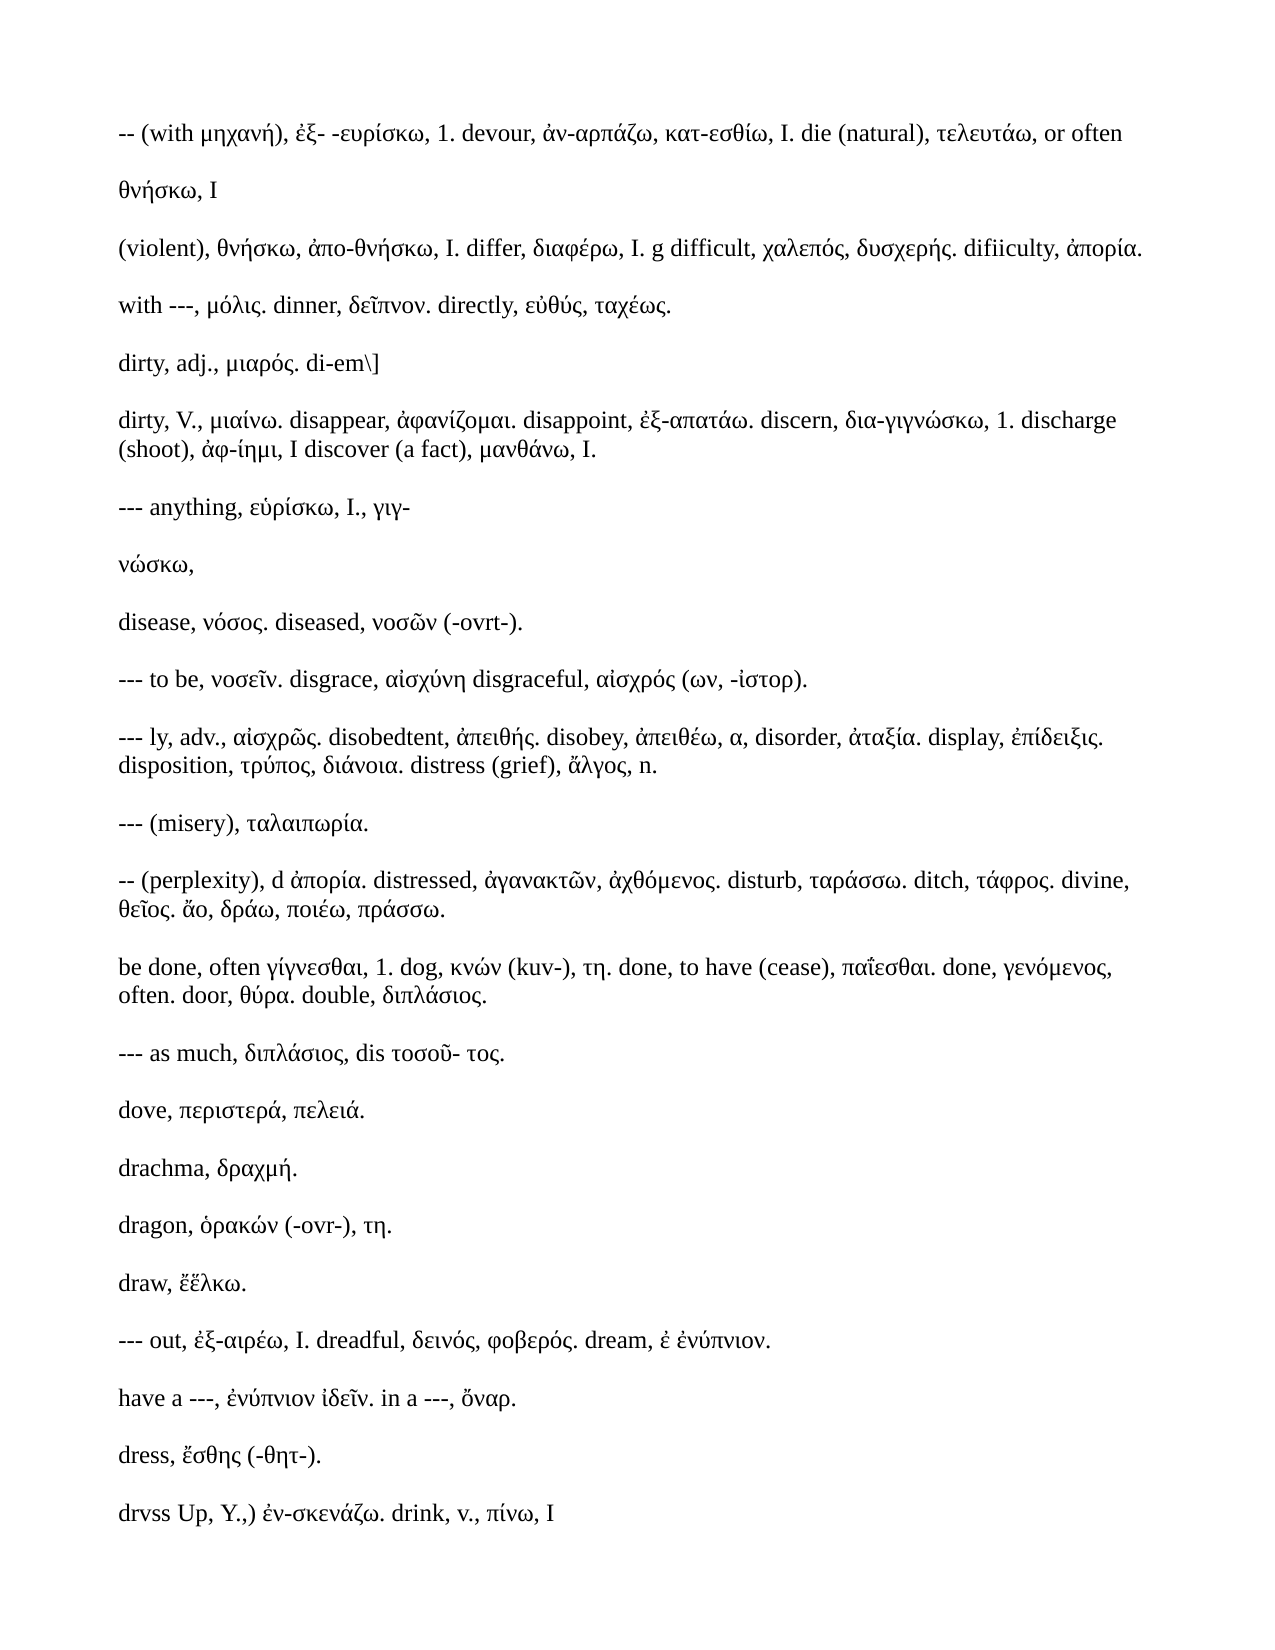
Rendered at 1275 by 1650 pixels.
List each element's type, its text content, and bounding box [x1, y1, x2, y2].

text -- (perplexity), d ἀπορία. distressed, ἀγανακτῶν, ἀχθόμενος. disturb, ταράσσω. ditch, τάφρος. divine, θεῖος. ἄο, δράω, ποιέω, πράσσω. [118, 866, 1157, 923]
text dragon, ὁρακών (-ovr-), τη. [118, 1211, 1157, 1239]
text -- (with μηχανή), ἐξ- -ευρίσκω, 1. devour, ἀν-αρπάζω, κατ-εσθίω, I. die (natural), τελευτάω, or often [118, 118, 1157, 147]
text drachma, δραχμή. [118, 1153, 1157, 1182]
text draw, ἔἕλκω. [118, 1268, 1157, 1297]
text drvss Up, Υ.,) ἐν-σκενάζω. drink, v., πίνω, I [118, 1498, 1157, 1527]
text --- ly, adv., αἰσχρῶς. disobedtent, ἀπειθής. disobey, ἀπειθέω, α, disorder, ἀταξία. display, ἐπίδειξις. disposition, τρύπος, διάνοια. distress (grief), ἄλγος, n. [118, 722, 1157, 779]
text with ---, μόλις. dinner, δεῖπνον. directly, εὐθύς, ταχέως. [118, 291, 1157, 319]
text --- (misery), ταλαιπωρία. [118, 808, 1157, 837]
text θνήσκω, I [118, 176, 1157, 204]
text --- anything, εὑρίσκω, I., γιγ- [118, 492, 1157, 521]
text have a ---, ἐνύπνιον ἰδεῖν. in a ---, ὄναρ. [118, 1383, 1157, 1412]
text (violent), θνήσκω, ἀπο-θνήσκω, I. differ, διαφέρω, I. g difficult, χαλεπός, δυσχερής. difiiculty, ἀπορία. [118, 233, 1157, 262]
text be done, often γίγνεσθαι, 1. dog, κνών (kuv-), τη. done, to have (cease), παΐεσθαι. done, γενόμενος, often. door, θύρα. double, διπλάσιος. [118, 952, 1157, 1009]
text νώσκω, [118, 549, 1157, 578]
text --- to be, νοσεῖν. disgrace, αἰσχύνη disgraceful, αἰσχρός (ων, -ἰστορ). [118, 664, 1157, 693]
text dirty, V., μιαίνω. disappear, ἀφανίζομαι. disappoint, ἐξ-απατάω. discern, δια-γιγνώσκω, 1. discharge (shoot), ἀφ-ίημι, I discover (a fact), μανθάνω, I. [118, 406, 1157, 463]
text dress, ἔσθης (-θητ-). [118, 1441, 1157, 1469]
text dirty, adj., μιαρός. di-em\] [118, 348, 1157, 377]
text dove, περιστερά, πελειά. [118, 1096, 1157, 1124]
text --- out, ἐξ-αιρέω, I. dreadful, δεινός, φοβερός. dream, ἐ ἐνύπνιον. [118, 1326, 1157, 1354]
text --- as much, διπλάσιος, dis τοσοῦ- τος. [118, 1038, 1157, 1067]
text disease, νόσος. diseased, νοσῶν (-ovrt-). [118, 607, 1157, 636]
